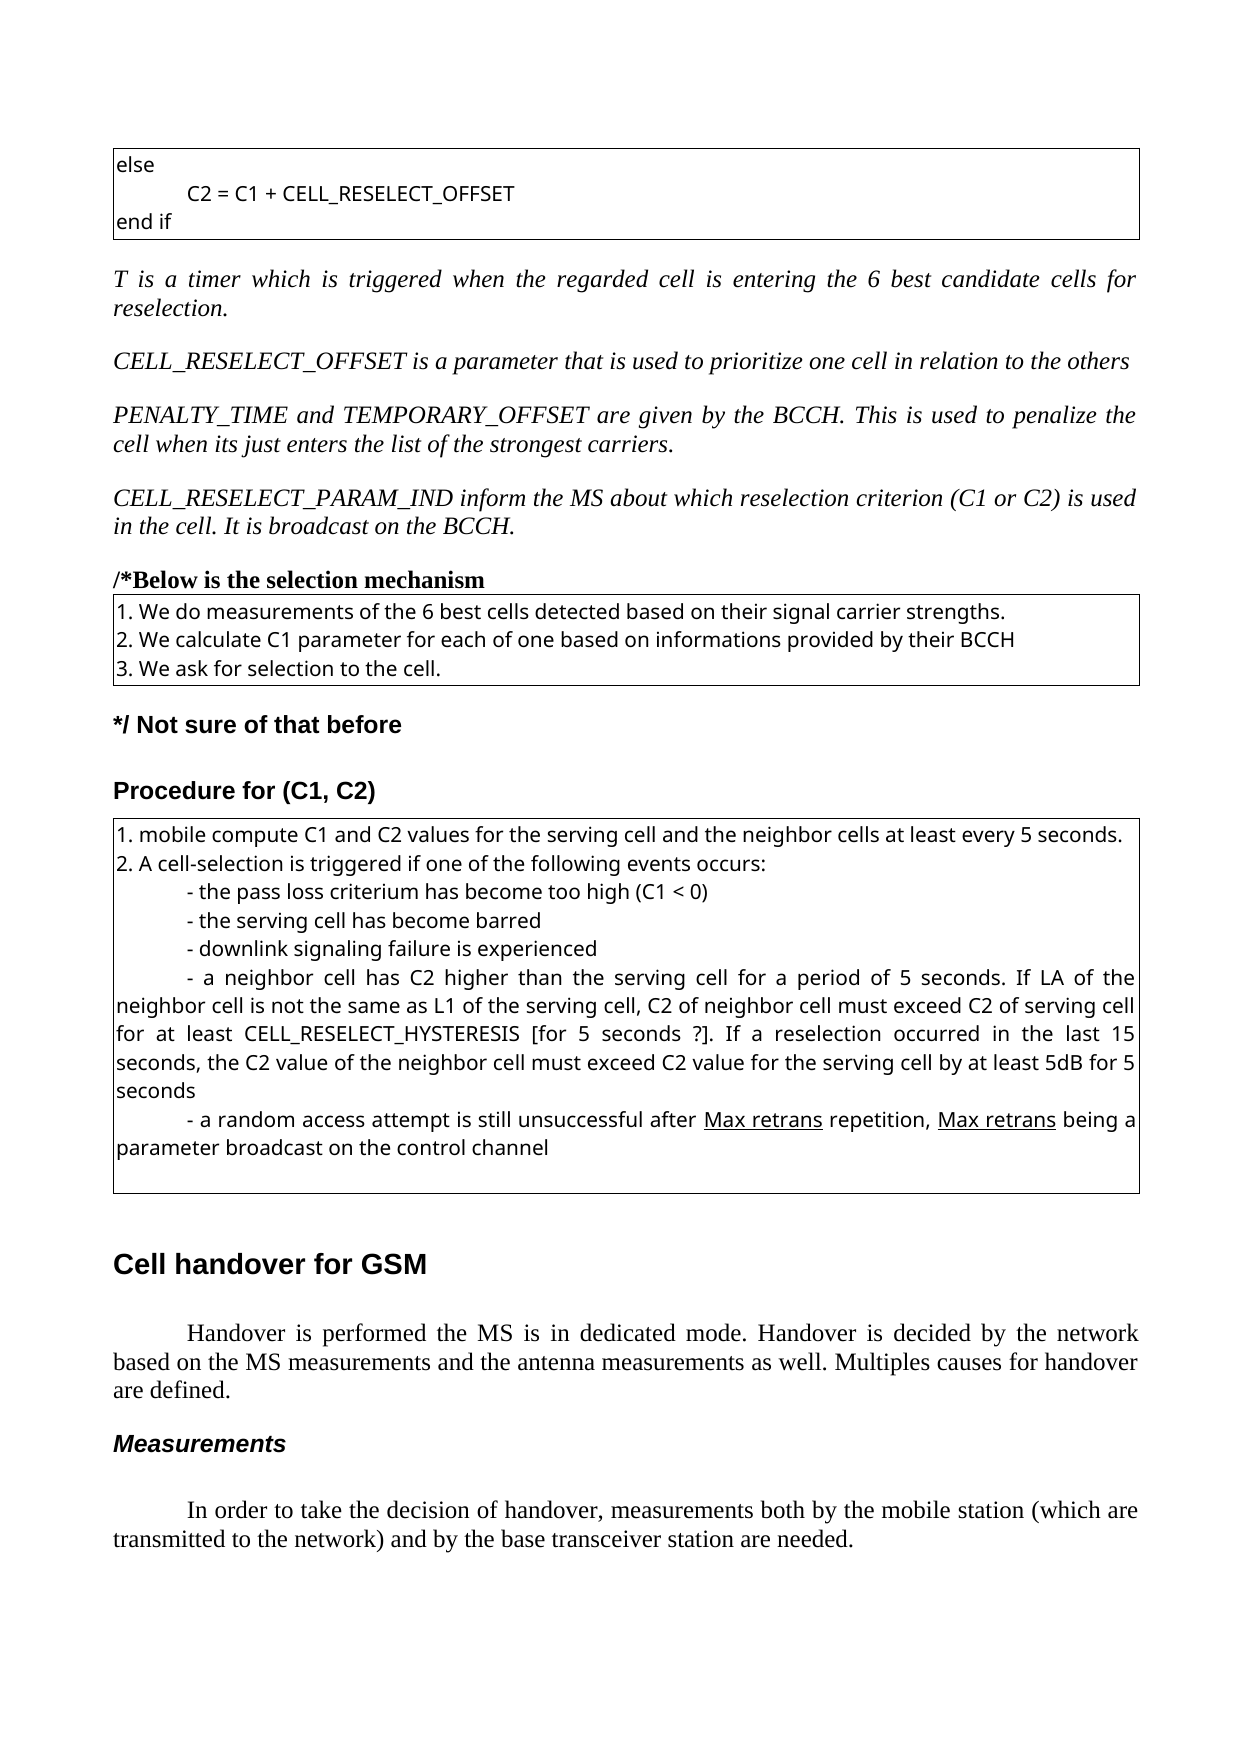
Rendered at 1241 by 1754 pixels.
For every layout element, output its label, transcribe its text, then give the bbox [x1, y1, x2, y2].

text else [114, 149, 1139, 176]
text CELL_RESELECT_OFFSET is a parameter that is used to prioritize one cell in relation to the others [113, 346, 1139, 375]
subtitle Cell handover for GSM [113, 1247, 1139, 1280]
text PENALTY_TIME and TEMPORARY_OFFSET are given by the BCCH. This is used to penalize the cell when its just enters the list of the strongest carriers. [113, 400, 1139, 458]
text - a neighbor cell has C2 higher than the serving cell for a period of 5 seconds. If LA of the neighbor cell is not the same as L1 of the serving cell, C2 of neighbor cell must exceed C2 of serving cell for at least CELL_RESELECT_HYSTERESIS [for 5 seconds ?]. If a reselection occurred in the last 15 seconds, the C2 value of the neighbor cell must exceed C2 value for the serving cell by at least 5dB for 5 seconds [114, 959, 1139, 1102]
text 2. We calculate C1 parameter for each of one based on informations provided by their BCCH [114, 622, 1139, 651]
text Handover is performed the MS is in dedicated mode. Handover is decided by the network based on the MS measurements and the antenna measurements as well. Multiples causes for handover are defined. [113, 1318, 1139, 1404]
text 2. A cell-selection is triggered if one of the following events occurs: [114, 846, 1139, 874]
text end if [114, 204, 1139, 239]
text 3. We ask for selection to the cell. [114, 651, 1139, 685]
subtitle Procedure for (C1, C2) [113, 776, 1139, 805]
text - the serving cell has become barred [114, 903, 1139, 931]
text In order to take the decision of handover, measurements both by the mobile station (which are transmitted to the network) and by the base transceiver station are needed. [113, 1495, 1139, 1553]
text - the pass loss criterium has become too high (C1 < 0) [114, 874, 1139, 903]
text T is a timer which is triggered when the regarded cell is entering the 6 best candidate cells for reselection. [113, 264, 1139, 321]
text - a random access attempt is still unsuccessful after Max retrans repetition, Max retrans being a parameter broadcast on the control channel [114, 1102, 1139, 1162]
text 1. We do measurements of the 6 best cells detected based on their signal carrier strengths. [114, 595, 1139, 622]
subtitle Measurements [113, 1429, 1139, 1458]
text CELL_RESELECT_PARAM_IND inform the MS about which reselection criterion (C1 or C2) is used in the cell. It is broadcast on the BCCH. [113, 483, 1139, 540]
subtitle */ Not sure of that before [113, 710, 1139, 739]
text - downlink signaling failure is experienced [114, 931, 1139, 959]
text 1. mobile compute C1 and C2 values for the serving cell and the neighbor cells at least every 5 seconds. [114, 819, 1139, 846]
text /*Below is the selection mechanism [113, 565, 1139, 594]
text C2 = C1 + CELL_RESELECT_OFFSET [114, 176, 1139, 204]
